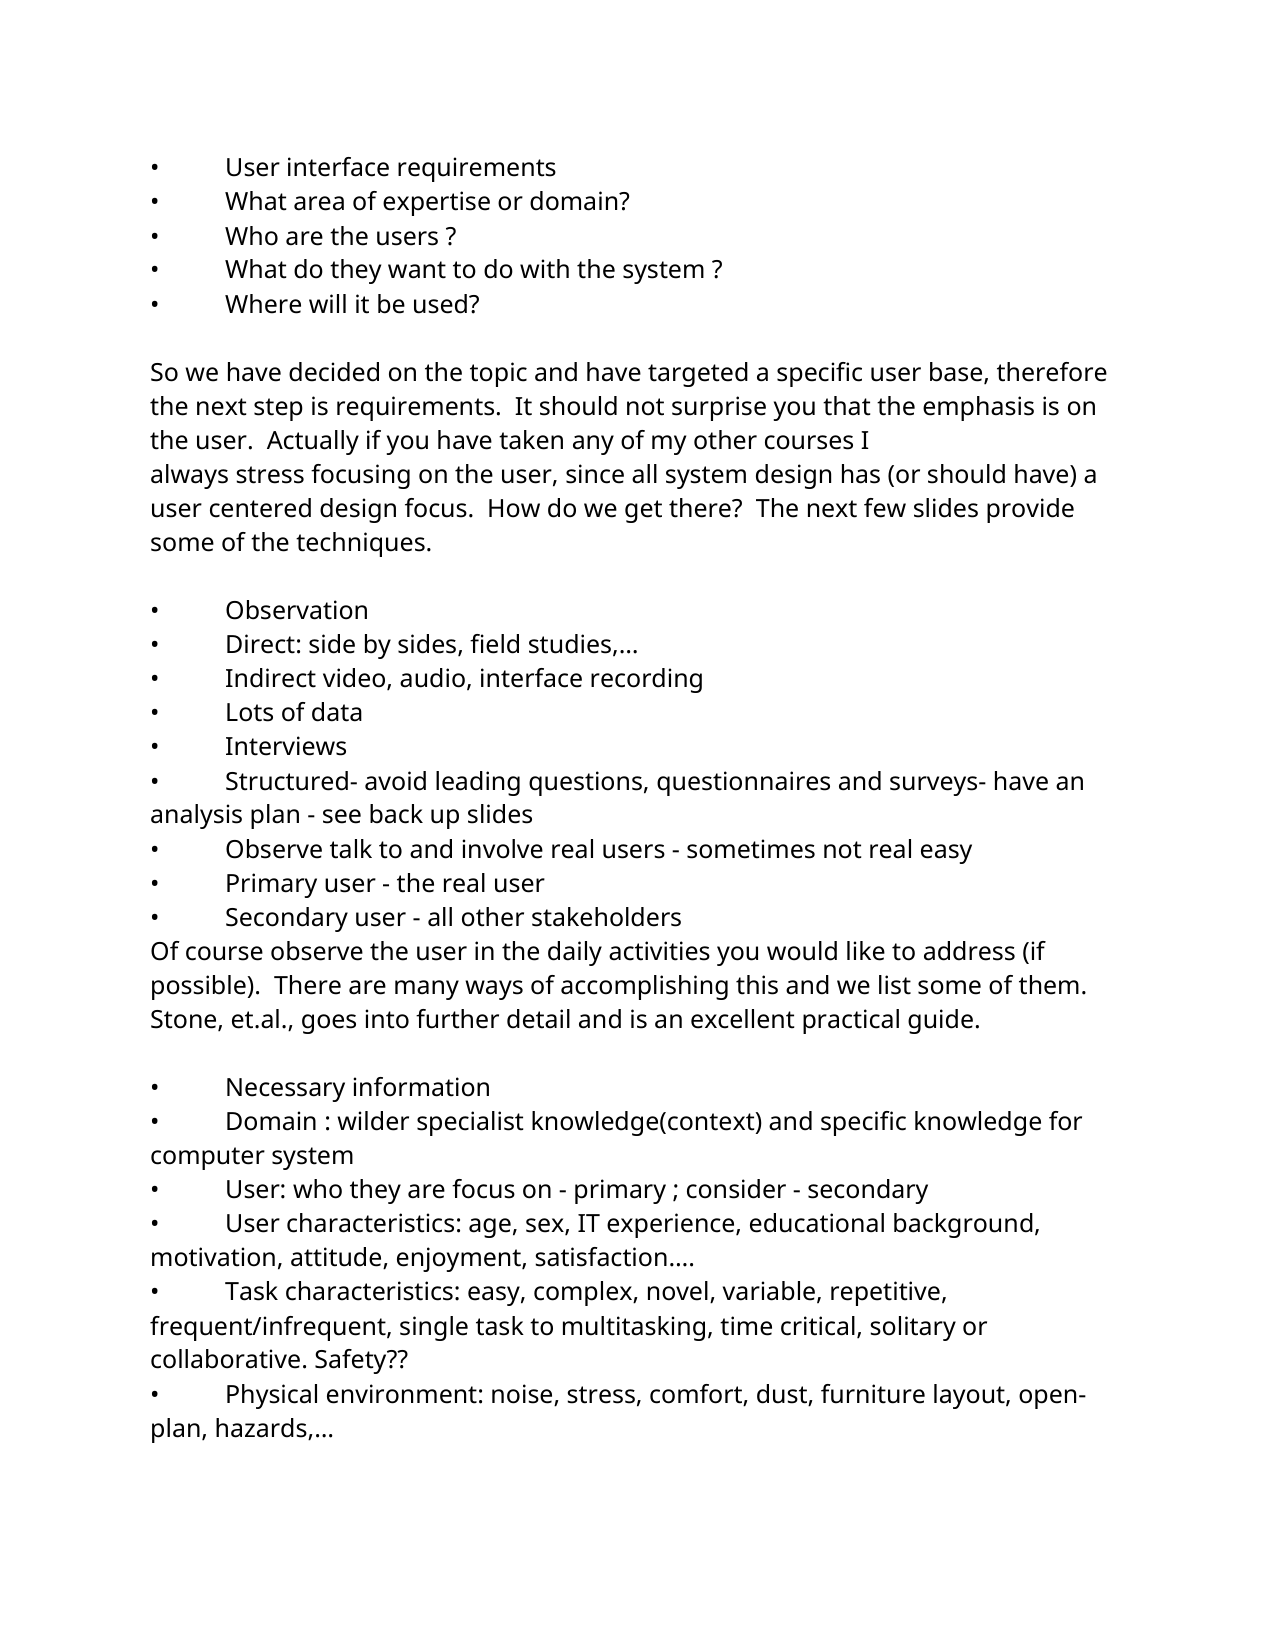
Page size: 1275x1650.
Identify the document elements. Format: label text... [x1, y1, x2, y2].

list What do they want to do with the system ? [150, 252, 1125, 286]
list Physical environment: noise, stress, comfort, dust, furniture layout, open-plan, hazards,… [150, 1376, 1125, 1444]
list Who are the users ? [150, 218, 1125, 252]
list Observe talk to and involve real users - sometimes not real easy [150, 831, 1125, 865]
list Secondary user - all other stakeholders [150, 899, 1125, 933]
list Observation [150, 593, 1125, 627]
text Of course observe the user in the daily activities you would like to address (if possible). There are many ways of accomplishing this and we list some of them. Stone, et.al., goes into further detail and is an excellent practical guide. [150, 933, 1125, 1036]
list Task characteristics: easy, complex, novel, variable, repetitive, frequent/infrequent, single task to multitasking, time critical, solitary or collaborative. Safety?? [150, 1274, 1125, 1376]
list Indirect video, audio, interface recording [150, 661, 1125, 695]
list User interface requirements [150, 150, 1125, 184]
list Interviews [150, 729, 1125, 763]
list Necessary information [150, 1070, 1125, 1104]
list Structured- avoid leading questions, questionnaires and surveys- have an analysis plan - see back up slides [150, 763, 1125, 831]
list Where will it be used? [150, 286, 1125, 320]
list Primary user - the real user [150, 865, 1125, 899]
text always stress focusing on the user, since all system design has (or should have) a user centered design focus. How do we get there? The next few slides provide some of the techniques. [150, 457, 1125, 559]
list Direct: side by sides, field studies,… [150, 627, 1125, 661]
list What area of expertise or domain? [150, 184, 1125, 218]
list User: who they are focus on - primary ; consider - secondary [150, 1172, 1125, 1206]
text So we have decided on the topic and have targeted a specific user base, therefore the next step is requirements. It should not surprise you that the emphasis is on the user. Actually if you have taken any of my other courses I [150, 354, 1125, 457]
list Lots of data [150, 695, 1125, 729]
list User characteristics: age, sex, IT experience, educational background, motivation, attitude, enjoyment, satisfaction…. [150, 1206, 1125, 1274]
list Domain : wilder specialist knowledge(context) and specific knowledge for computer system [150, 1104, 1125, 1172]
